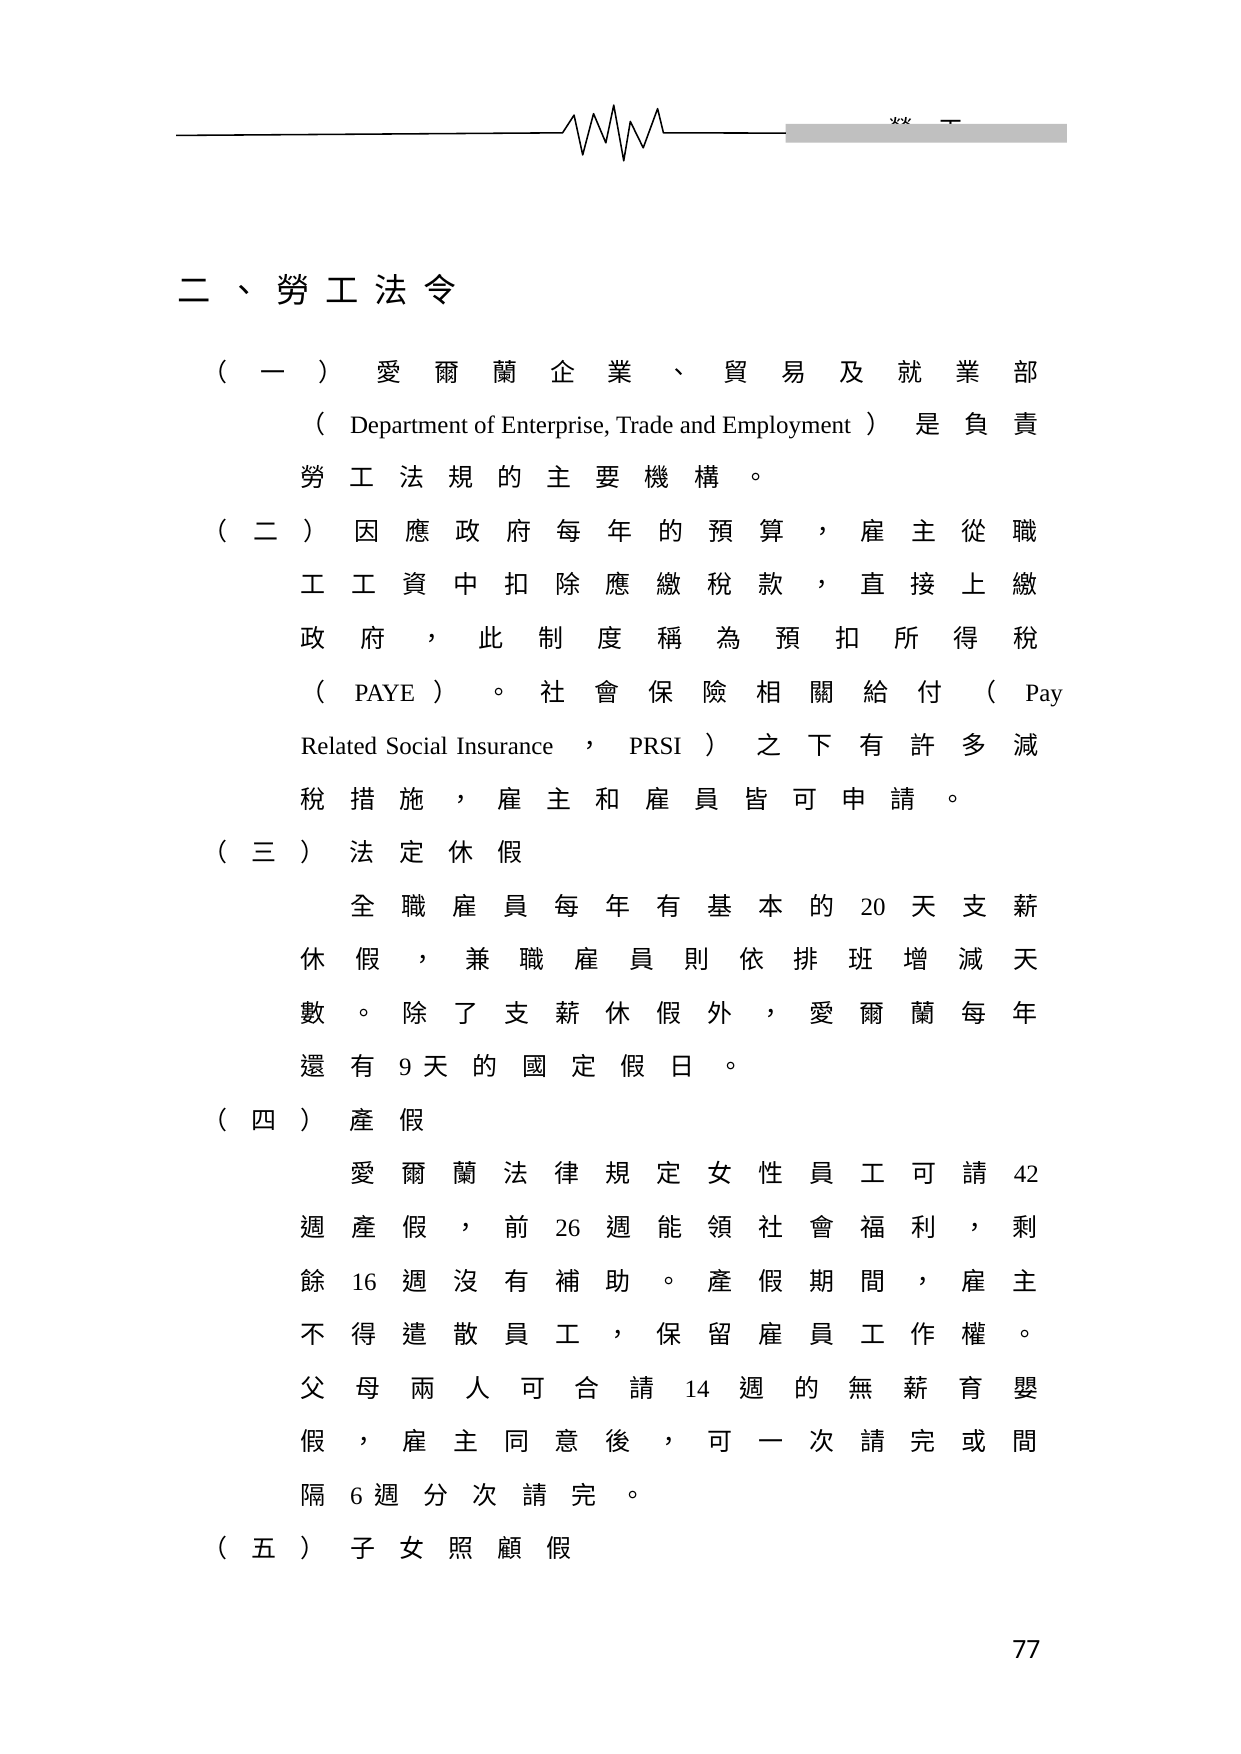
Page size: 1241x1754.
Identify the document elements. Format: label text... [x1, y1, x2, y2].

text （四）產假 [202, 1094, 1063, 1147]
text 全職雇員每年有基本的20天支薪休假，兼職雇員則依排班增減天數。除了支薪休假外，愛爾蘭每年還有9天的國定假日。 [276, 880, 1063, 1094]
text （二）因應政府每年的預算，雇主從職工工資中扣除應繳稅款，直接上繳政府，此制度稱為預扣所得稅（PAYE）。社會保險相關給付（Pay Related Social Insurance，PRSI）之下有許多減稅措施，雇主和雇員皆可申請。 [202, 505, 1063, 826]
text （三）法定休假 [202, 826, 1063, 880]
text （一）愛爾蘭企業、貿易及就業部（Department of Enterprise, Trade and Employment）是負責勞工法規的主要機構。 [202, 344, 1063, 505]
text （五）子女照顧假 [202, 1522, 1063, 1576]
text 二、勞工法令 [178, 264, 1063, 317]
text 愛爾蘭法律規定女性員工可請42週產假，前26週能領社會福利，剩餘16週沒有補助。產假期間，雇主不得遣散員工，保留雇員工作權。父母兩人可合請14週的無薪育嬰假，雇主同意後，可一次請完或間隔6週分次請完。 [276, 1147, 1063, 1522]
